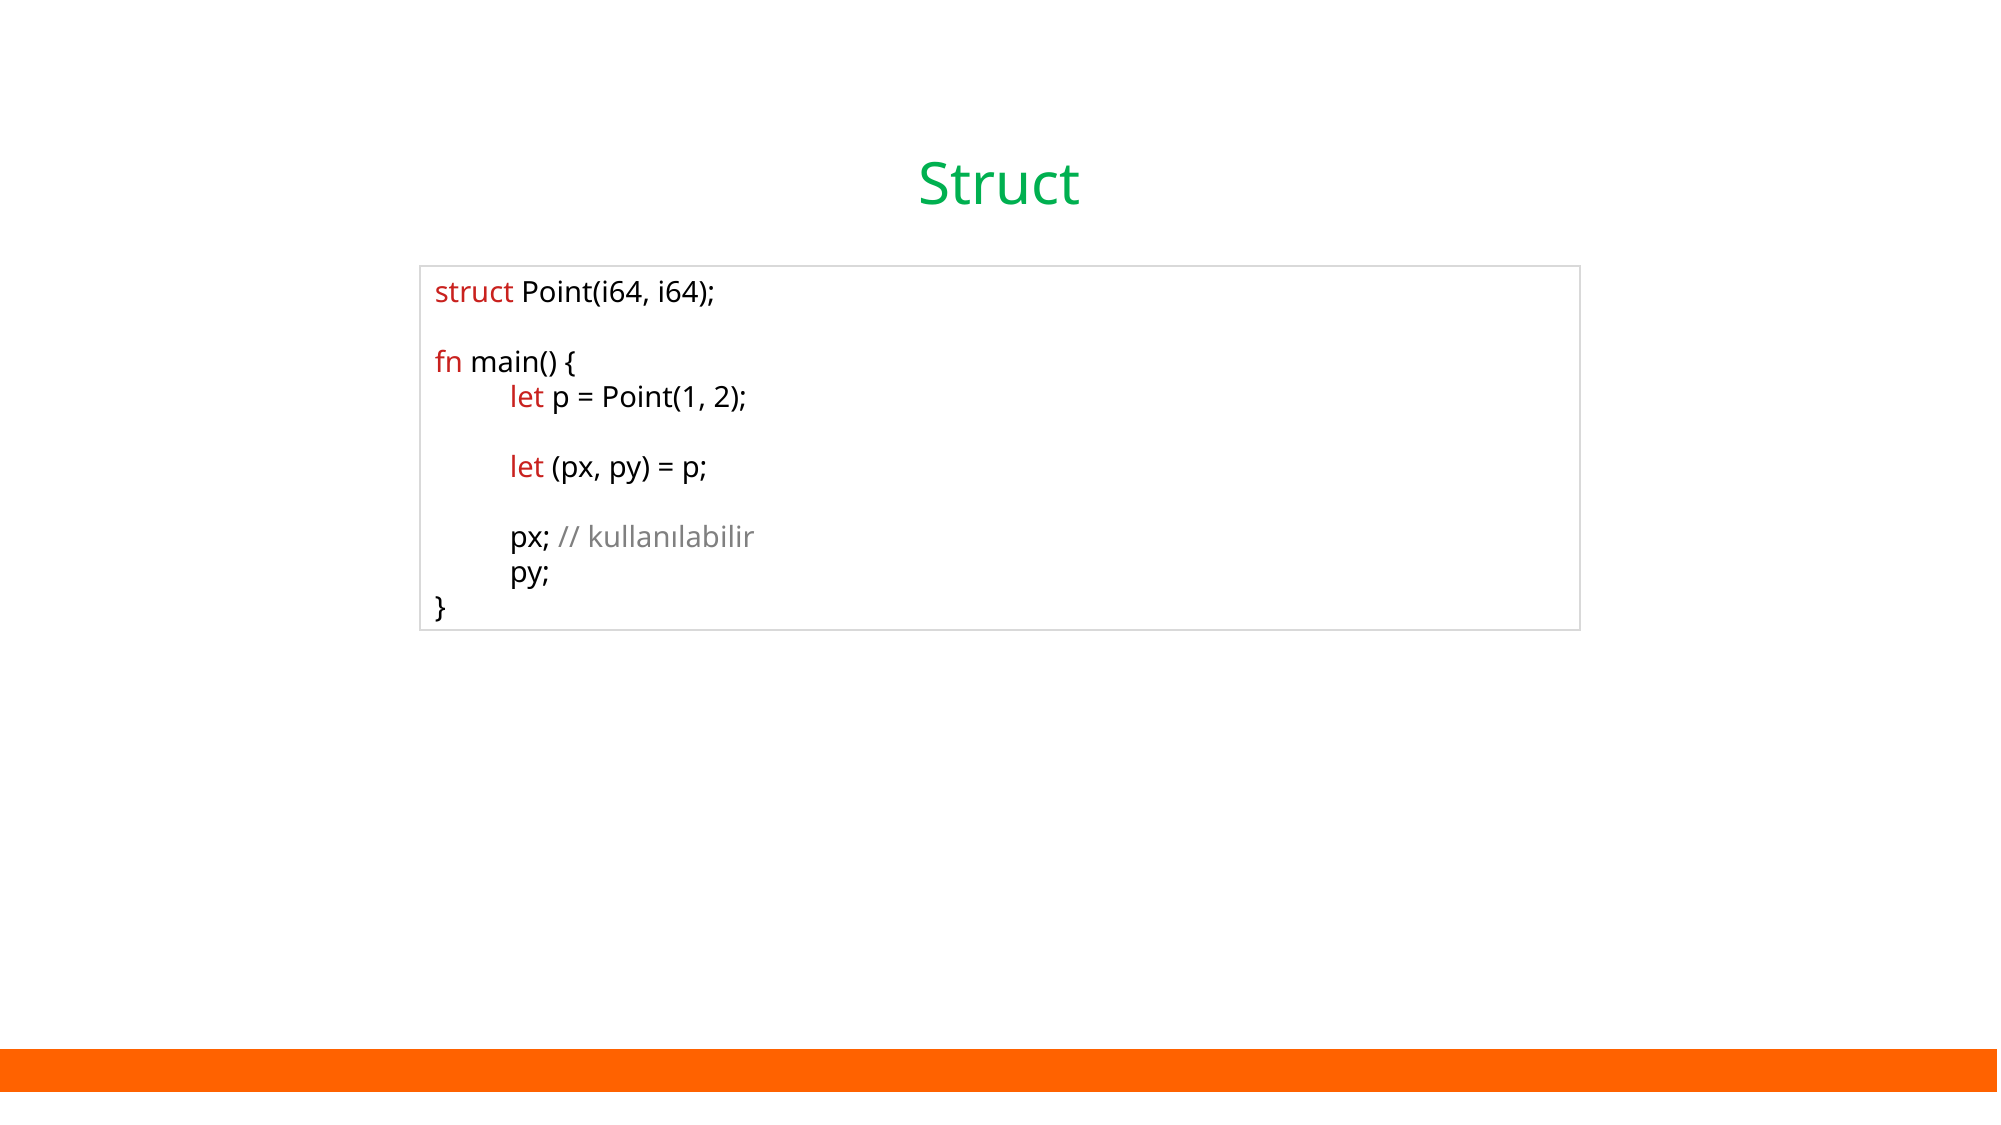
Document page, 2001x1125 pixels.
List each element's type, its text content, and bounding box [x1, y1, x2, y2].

text_box Struct [420, 146, 1580, 237]
text_box [0, 1049, 1997, 1092]
text_box struct Point(i64, i64); fn main() { let p = Point(1, 2); let (px, py) = p; px; // kullanılabilir py; } [419, 265, 1581, 631]
